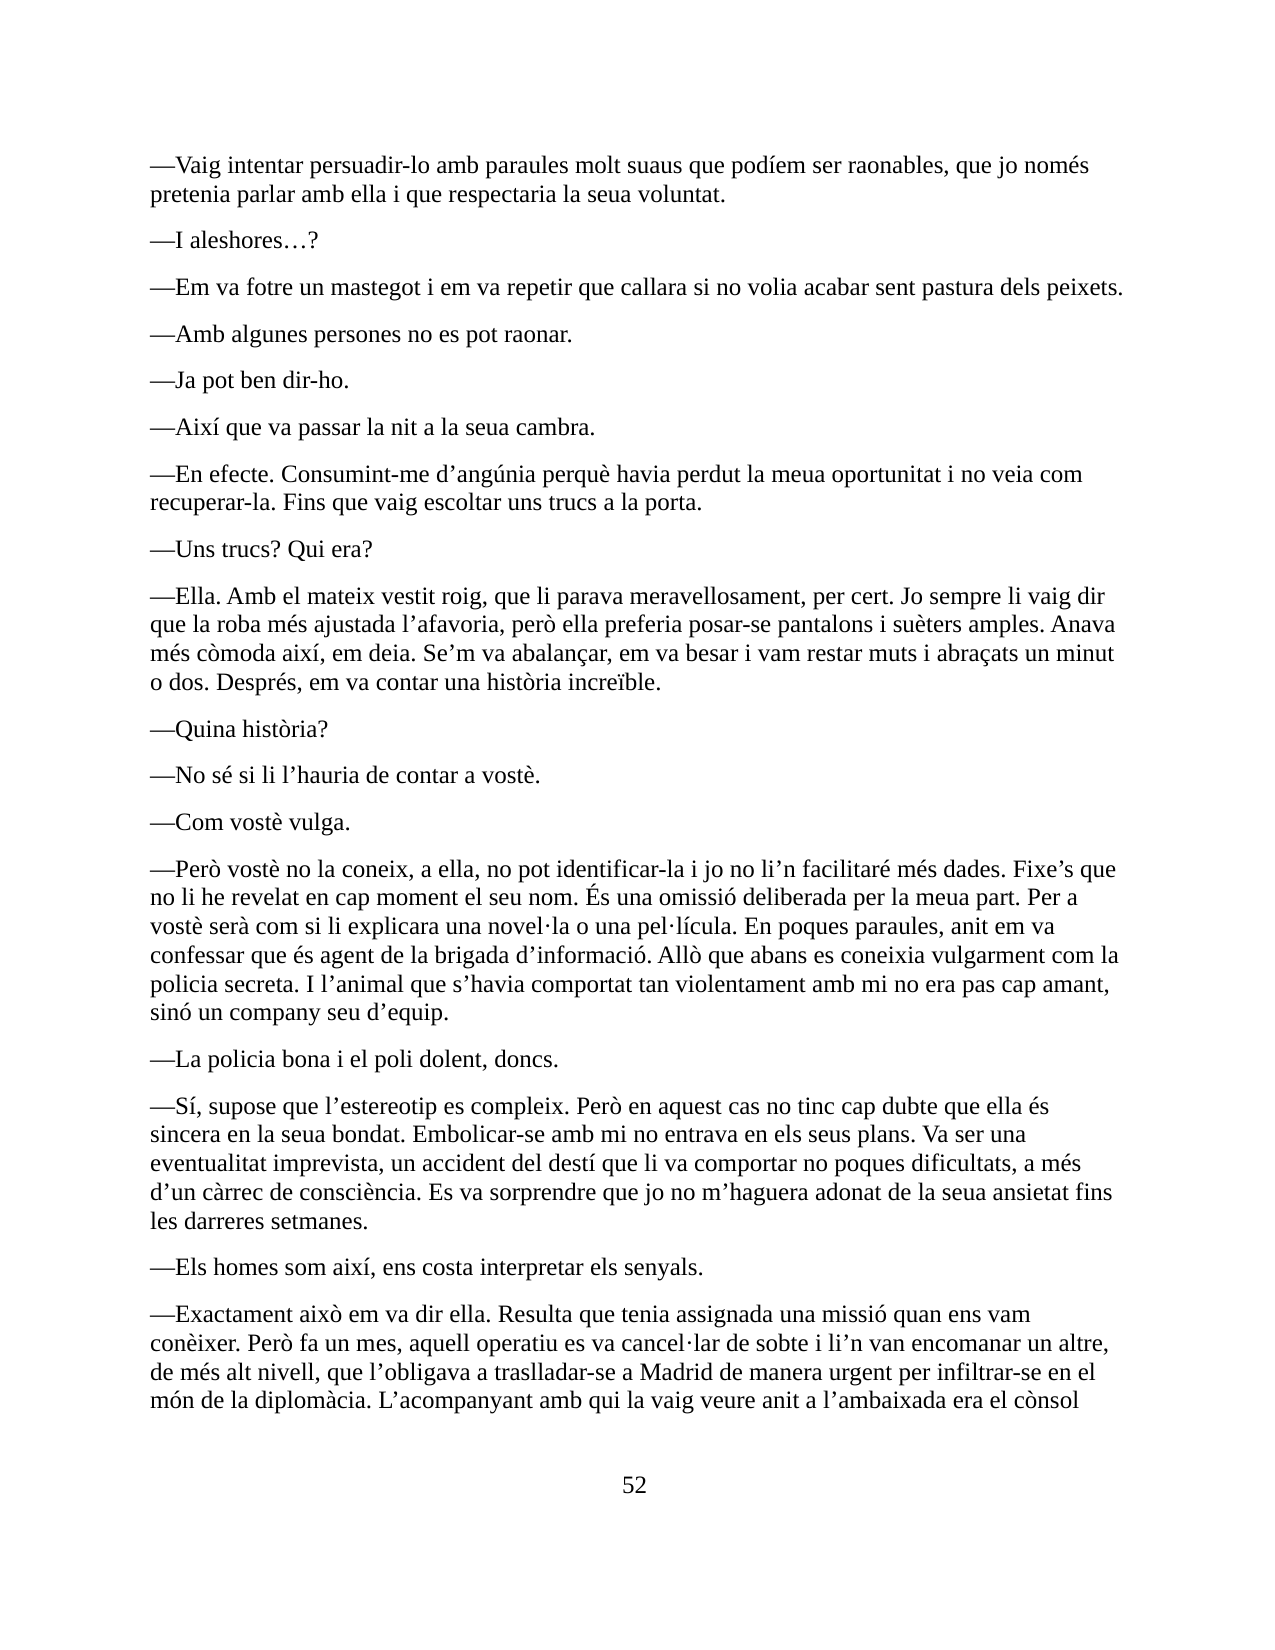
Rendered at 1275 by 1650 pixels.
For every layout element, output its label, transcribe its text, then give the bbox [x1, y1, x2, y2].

text —Com vostè vulga. [150, 807, 1125, 836]
text —Els homes som així, ens costa interpretar els senyals. [150, 1252, 1125, 1281]
text —Així que va passar la nit a la seua cambra. [150, 412, 1125, 441]
text —Però vostè no la coneix, a ella, no pot identificar-la i jo no li’n facilitaré més dades. Fixe’s que no li he revelat en cap moment el seu nom. És una omissió deliberada per la meua part. Per a vostè serà com si li explicara una novel·la o una pel·lícula. En poques paraules, anit em va confessar que és agent de la brigada d’informació. Allò que abans es coneixia vulgarment com la policia secreta. I l’animal que s’havia comportat tan violentament amb mi no era pas cap amant, sinó un company seu d’equip. [150, 854, 1125, 1026]
text —Uns trucs? Qui era? [150, 534, 1125, 563]
text —La policia bona i el poli dolent, doncs. [150, 1044, 1125, 1073]
text —Ella. Amb el mateix vestit roig, que li parava meravellosament, per cert. Jo sempre li vaig dir que la roba més ajustada l’afavoria, però ella preferia posar-se pantalons i suèters amples. Anava més còmoda així, em deia. Se’m va abalançar, em va besar i vam restar muts i abraçats un minut o dos. Després, em va contar una història increïble. [150, 581, 1125, 696]
text —En efecte. Consumint-me d’angúnia perquè havia perdut la meua oportunitat i no veia com recuperar-la. Fins que vaig escoltar uns trucs a la porta. [150, 459, 1125, 516]
text —No sé si li l’hauria de contar a vostè. [150, 760, 1125, 789]
text —Exactament això em va dir ella. Resulta que tenia assignada una missió quan ens vam conèixer. Però fa un mes, aquell operatiu es va cancel·lar de sobte i li’n van encomanar un altre, de més alt nivell, que l’obligava a traslladar-se a Madrid de manera urgent per infiltrar-se en el món de la diplomàcia. L’acompanyant amb qui la vaig veure anit a l’ambaixada era el cònsol [150, 1299, 1125, 1414]
text —Vaig intentar persuadir-lo amb paraules molt suaus que podíem ser raonables, que jo només pretenia parlar amb ella i que respectaria la seua voluntat. [150, 150, 1125, 207]
text —I aleshores…? [150, 225, 1125, 254]
text —Em va fotre un mastegot i em va repetir que callara si no volia acabar sent pastura dels peixets. [150, 272, 1125, 301]
text —Quina història? [150, 714, 1125, 742]
text —Sí, supose que l’estereotip es compleix. Però en aquest cas no tinc cap dubte que ella és sincera en la seua bondat. Embolicar-se amb mi no entrava en els seus plans. Va ser una eventualitat imprevista, un accident del destí que li va comportar no poques dificultats, a més d’un càrrec de consciència. Es va sorprendre que jo no m’haguera adonat de la seua ansietat fins les darreres setmanes. [150, 1091, 1125, 1234]
text —Amb algunes persones no es pot raonar. [150, 319, 1125, 347]
text —Ja pot ben dir-ho. [150, 365, 1125, 394]
